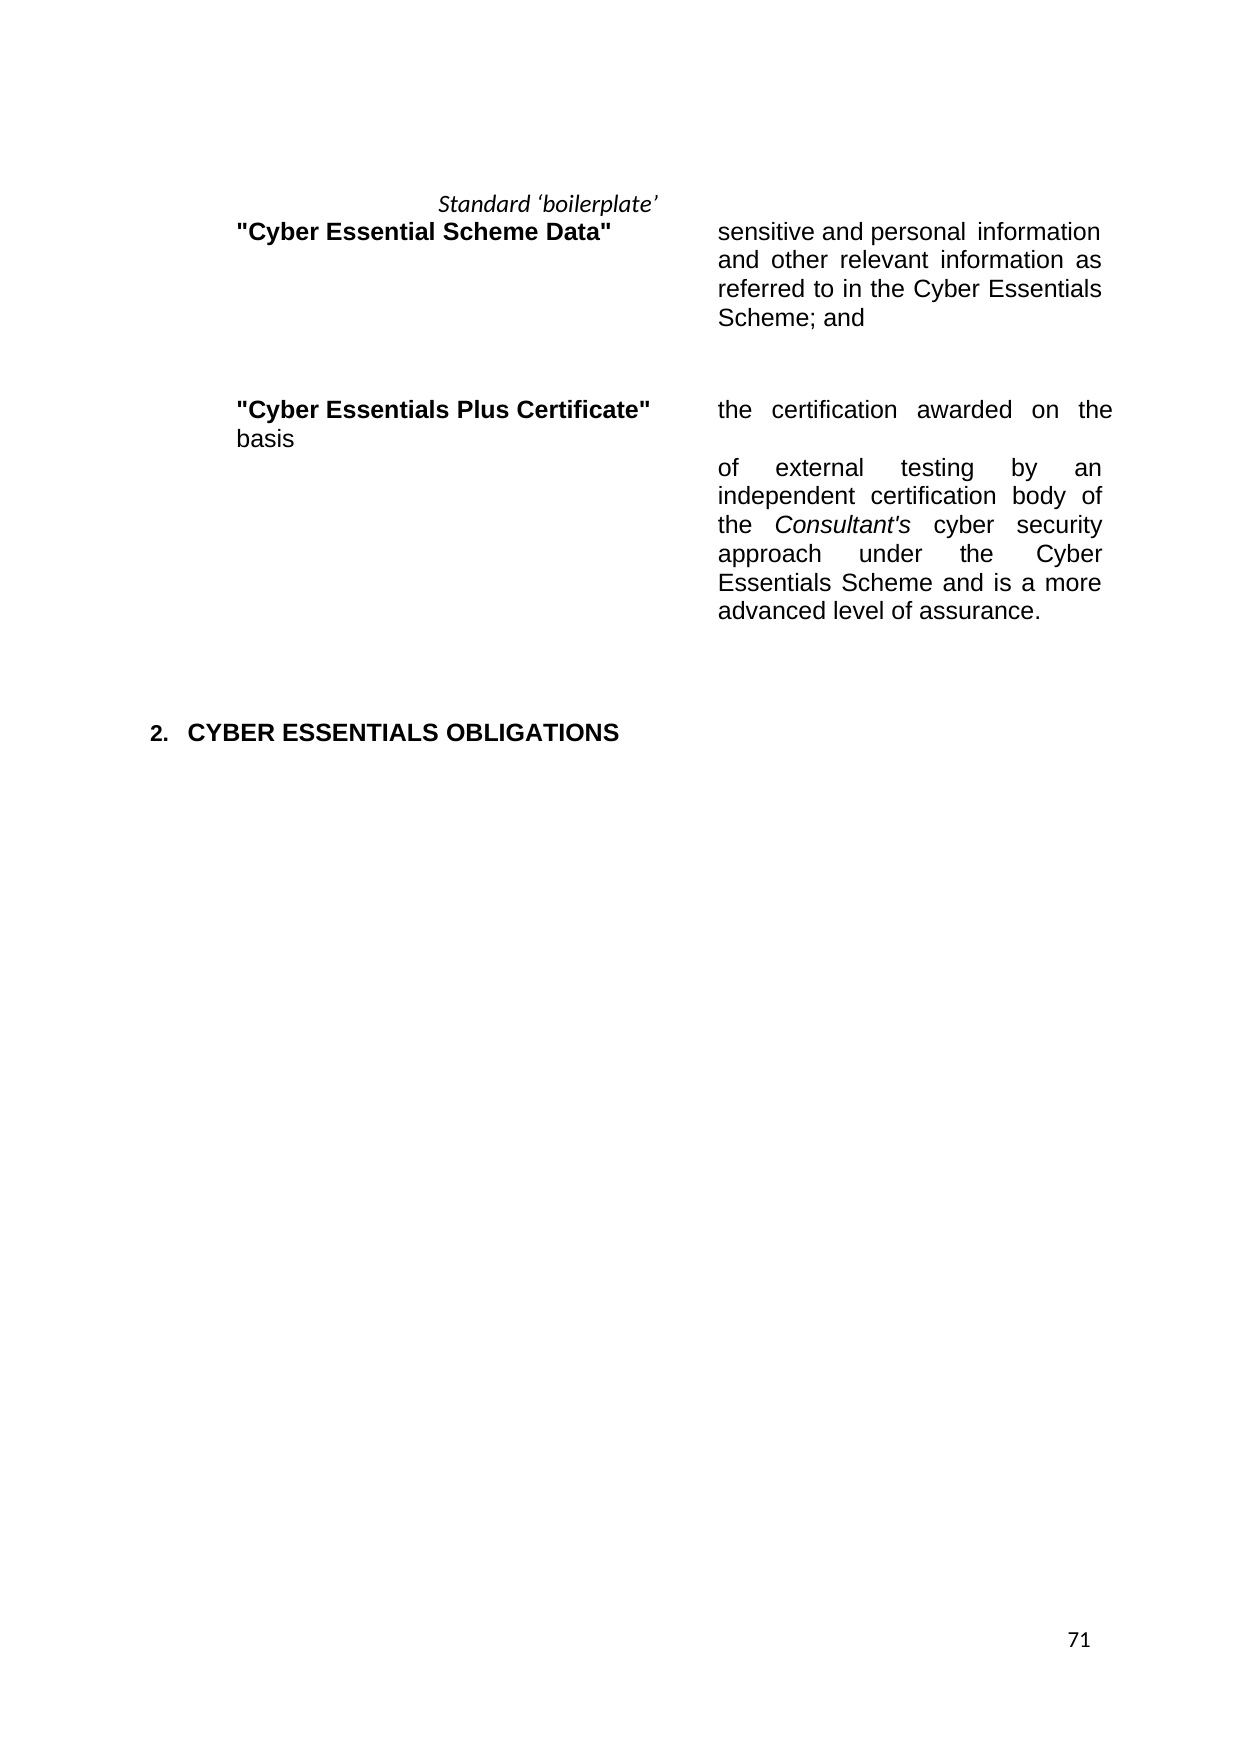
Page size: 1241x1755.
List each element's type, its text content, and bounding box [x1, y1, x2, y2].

text of external testing by an independent certification body of the Consultant's cyber security approach under the Cyber Essentials Scheme and is a more advanced level of assurance. [718, 452, 1102, 625]
text "Cyber Essential Scheme Data" sensitive and personal information [236, 217, 1113, 245]
text "Cyber Essentials Plus Certificate" the certification awarded on the basis [236, 395, 1113, 452]
subtitle CYBER ESSENTIALS OBLIGATIONS [150, 718, 1113, 746]
text and other relevant information as referred to in the Cyber Essentials Scheme; and [718, 246, 1102, 332]
